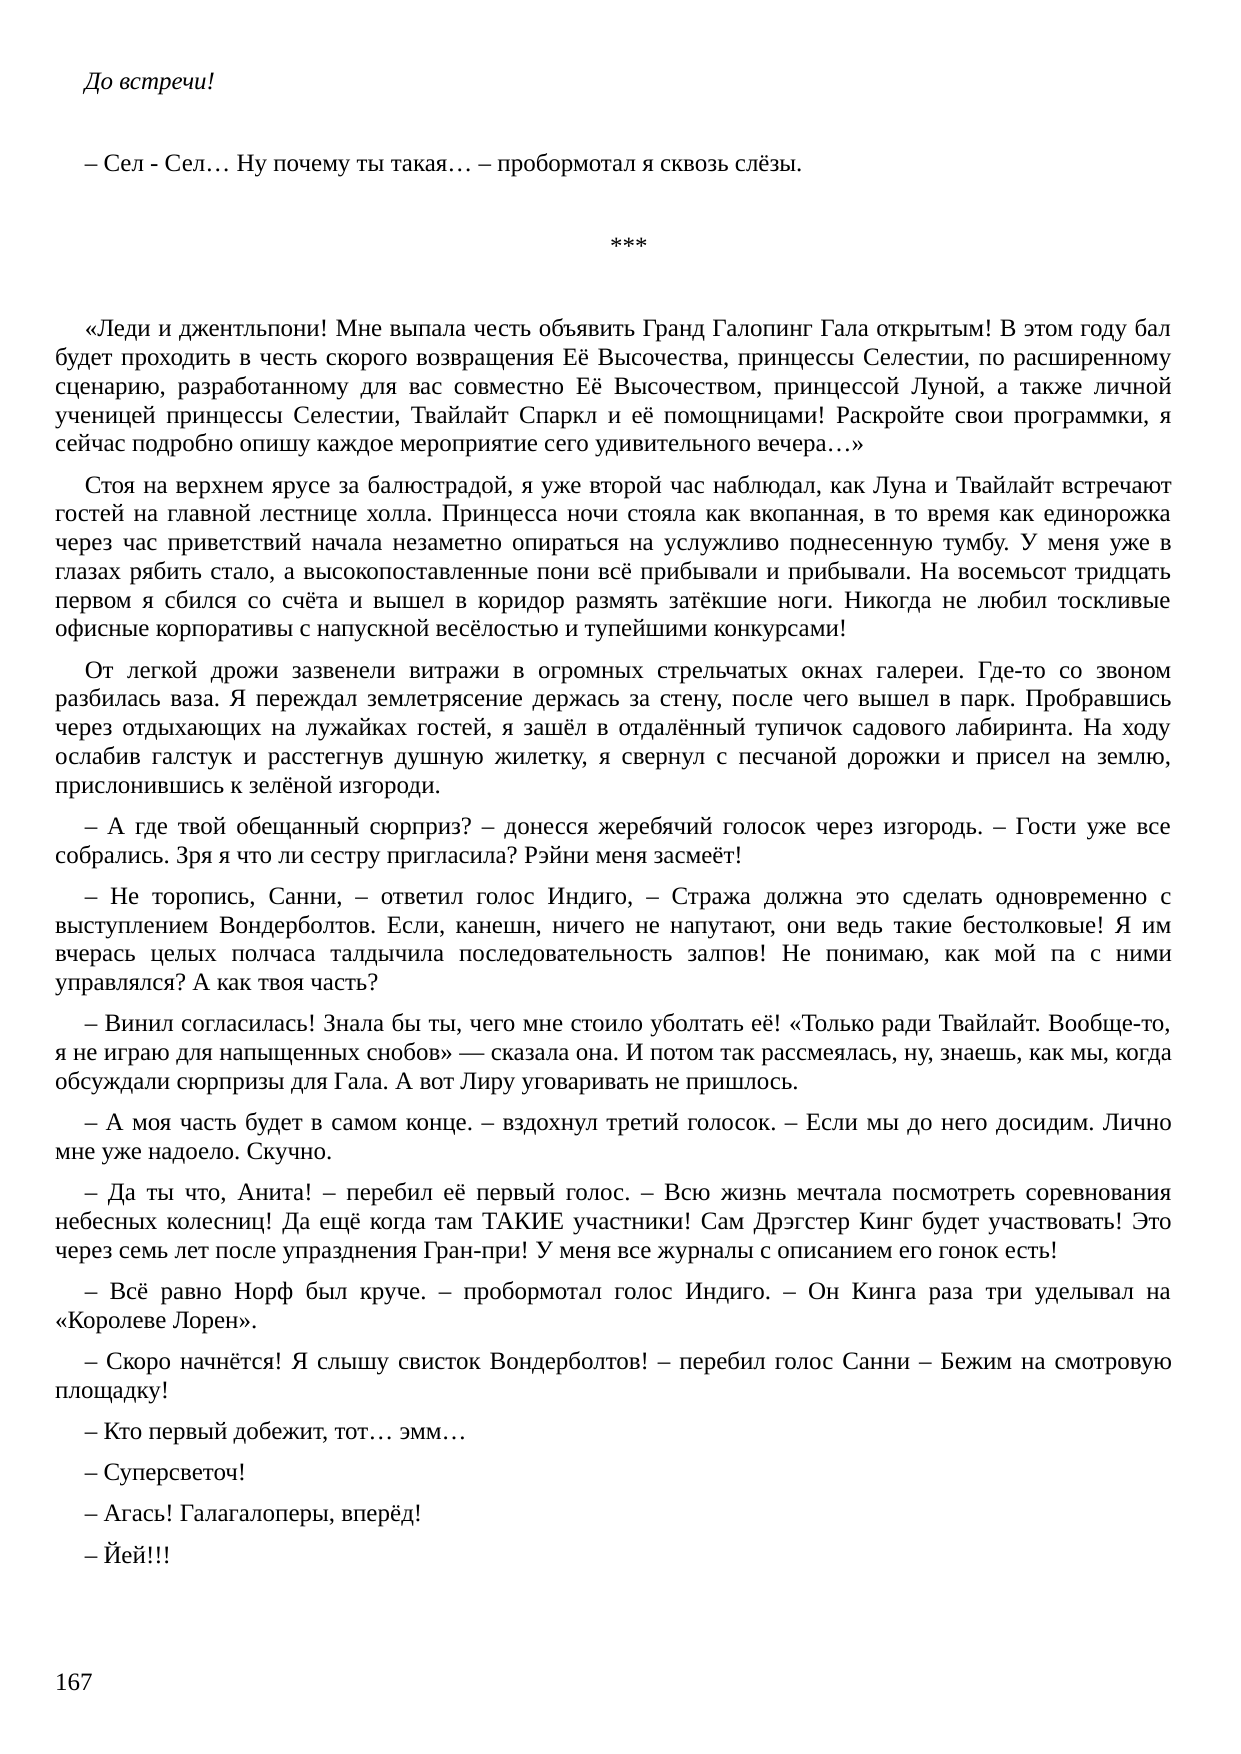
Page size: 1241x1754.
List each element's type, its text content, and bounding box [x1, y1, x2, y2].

text *** [55, 231, 1173, 260]
text – Не торопись, Санни, – ответил голос Индиго, – Стража должна это сделать одновременно с выступлением Вондерболтов. Если, канешн, ничего не напутают, они ведь такие бестолковые! Я им вчерась целых полчаса талдычила последовательность залпов! Не понимаю, как мой па с ними управлялся? А как твоя часть? [55, 881, 1173, 996]
text – Всё равно Норф был круче. – пробормотал голос Индиго. – Он Кинга раза три уделывал на «Королеве Лорен». [55, 1276, 1173, 1333]
text – Скоро начнётся! Я слышу свисток Вондерболтов! – перебил голос Санни – Бежим на смотровую площадку! [55, 1346, 1173, 1403]
text – Йей!!! [55, 1540, 1173, 1568]
text – Суперсветоч! [55, 1457, 1173, 1486]
text До встречи! [55, 66, 1173, 95]
text – Да ты что, Анита! – перебил её первый голос. – Всю жизнь мечтала посмотреть соревнования небесных колесниц! Да ещё когда там ТАКИЕ участники! Сам Дрэгстер Кинг будет участвовать! Это через семь лет после упразднения Гран-при! У меня все журналы с описанием его гонок есть! [55, 1177, 1173, 1263]
text От легкой дрожи зазвенели витражи в огромных стрельчатых окнах галереи. Где-то со звоном разбилась ваза. Я переждал землетрясение держась за стену, после чего вышел в парк. Пробравшись через отдыхающих на лужайках гостей, я зашёл в отдалённый тупичок садового лабиринта. На ходу ослабив галстук и расстегнув душную жилетку, я свернул с песчаной дорожки и присел на землю, прислонившись к зелёной изгороди. [55, 655, 1173, 798]
text Стоя на верхнем ярусе за балюстрадой, я уже второй час наблюдал, как Луна и Твайлайт встречают гостей на главной лестнице холла. Принцесса ночи стояла как вкопанная, в то время как единорожка через час приветствий начала незаметно опираться на услужливо поднесенную тумбу. У меня уже в глазах рябить стало, а высокопоставленные пони всё прибывали и прибывали. На восемьсот тридцать первом я сбился со счёта и вышел в коридор размять затёкшие ноги. Никогда не любил тоскливые офисные корпоративы с напускной весёлостью и тупейшими конкурсами! [55, 470, 1173, 642]
text – Винил согласилась! Знала бы ты, чего мне стоило уболтать её! «Только ради Твайлайт. Вообще-то, я не играю для напыщенных снобов» — сказала она. И потом так рассмеялась, ну, знаешь, как мы, когда обсуждали сюрпризы для Гала. А вот Лиру уговаривать не пришлось. [55, 1008, 1173, 1095]
text – А моя часть будет в самом конце. – вздохнул третий голосок. – Если мы до него досидим. Лично мне уже надоело. Скучно. [55, 1107, 1173, 1165]
text – А где твой обещанный сюрприз? – донесся жеребячий голосок через изгородь. – Гости уже все собрались. Зря я что ли сестру пригласила? Рэйни меня засмеёт! [55, 811, 1173, 868]
text «Леди и джентльпони! Мне выпала честь объявить Гранд Галопинг Гала открытым! В этом году бал будет проходить в честь скорого возвращения Её Высочества, принцессы Селестии, по расширенному сценарию, разработанному для вас совместно Её Высочеством, принцессой Луной, а также личной ученицей принцессы Селестии, Твайлайт Спаркл и её помощницами! Раскройте свои программки, я сейчас подробно опишу каждое мероприятие сего удивительного вечера…» [55, 313, 1173, 457]
text – Сел - Сел… Ну почему ты такая… – пробормотал я сквозь слёзы. [55, 148, 1173, 177]
text – Агась! Галагалоперы, вперёд! [55, 1498, 1173, 1527]
text – Кто первый добежит, тот… эмм… [55, 1416, 1173, 1445]
